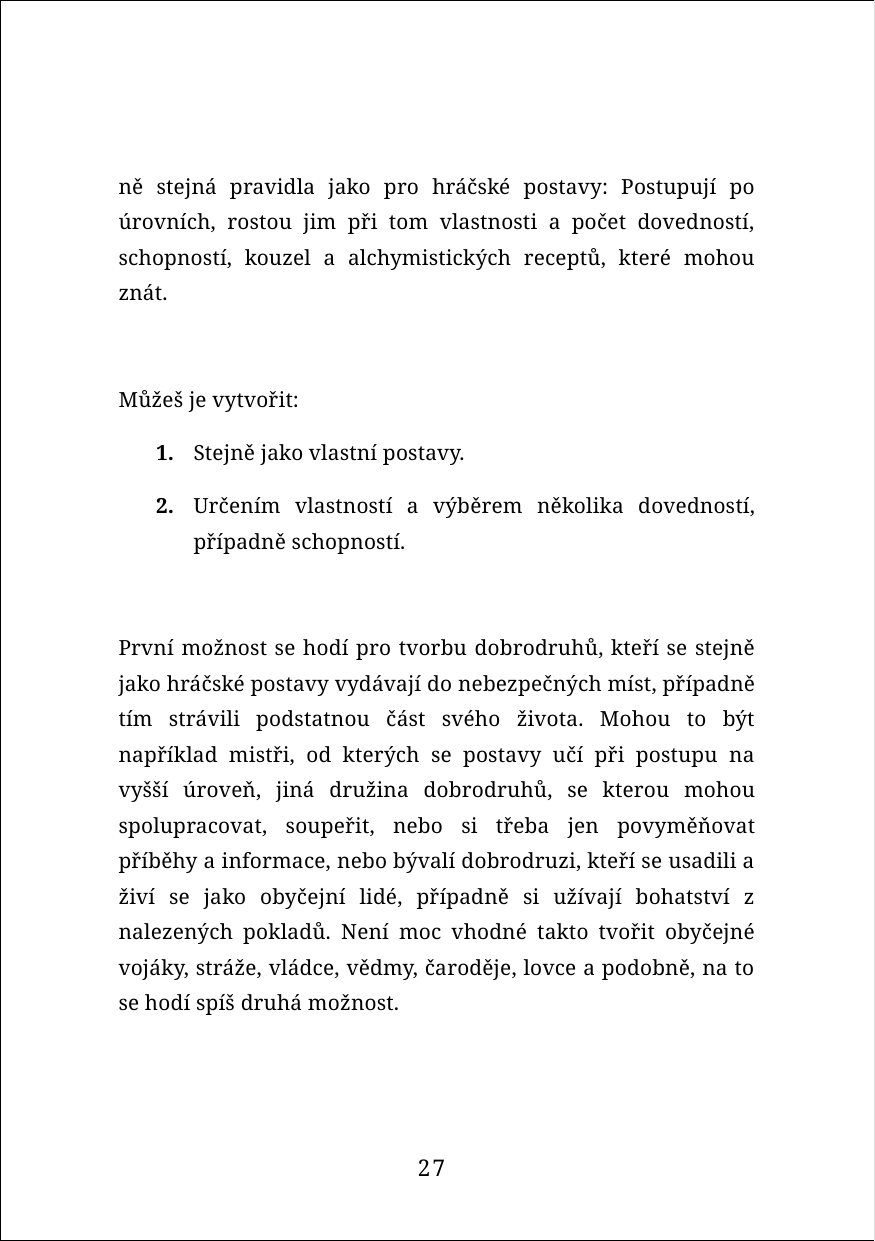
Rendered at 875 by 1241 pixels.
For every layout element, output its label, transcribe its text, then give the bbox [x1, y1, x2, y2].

text ně stejná pravidla jako pro hráčské postavy: Postupují po úrovních, rostou jim při tom vlastnosti a počet dovedností, schopností, kouzel a alchymistických receptů, které mohou znát. [118, 172, 756, 307]
text Můžeš je vytvořit: [118, 385, 756, 413]
list Určením vlastností a výběrem několika dovedností, případně schopností. [156, 491, 756, 555]
text První možnost se hodí pro tvorbu dobrodruhů, kteří se stejně jako hráčské postavy vydávají do nebezpečných míst, případně tím strávili podstatnou část svého života. Mohou to být například mistři, od kterých se postavy učí při postupu na vyšší úroveň, jiná družina dobrodruhů, se kterou mohou spolupracovat, soupeřit, nebo si třeba jen povyměňovat příběhy a informace, nebo bývalí dobrodruzi, kteří se usadili a živí se jako obyčejní lidé, případně si užívají bohatství z nalezených pokladů. Není moc vhodné takto tvořit obyčejné vojáky, stráže, vládce, vědmy, čaroděje, lovce a podobně, na to se hodí spíš druhá možnost. [118, 633, 756, 1017]
list Stejně jako vlastní postavy. [156, 438, 756, 466]
